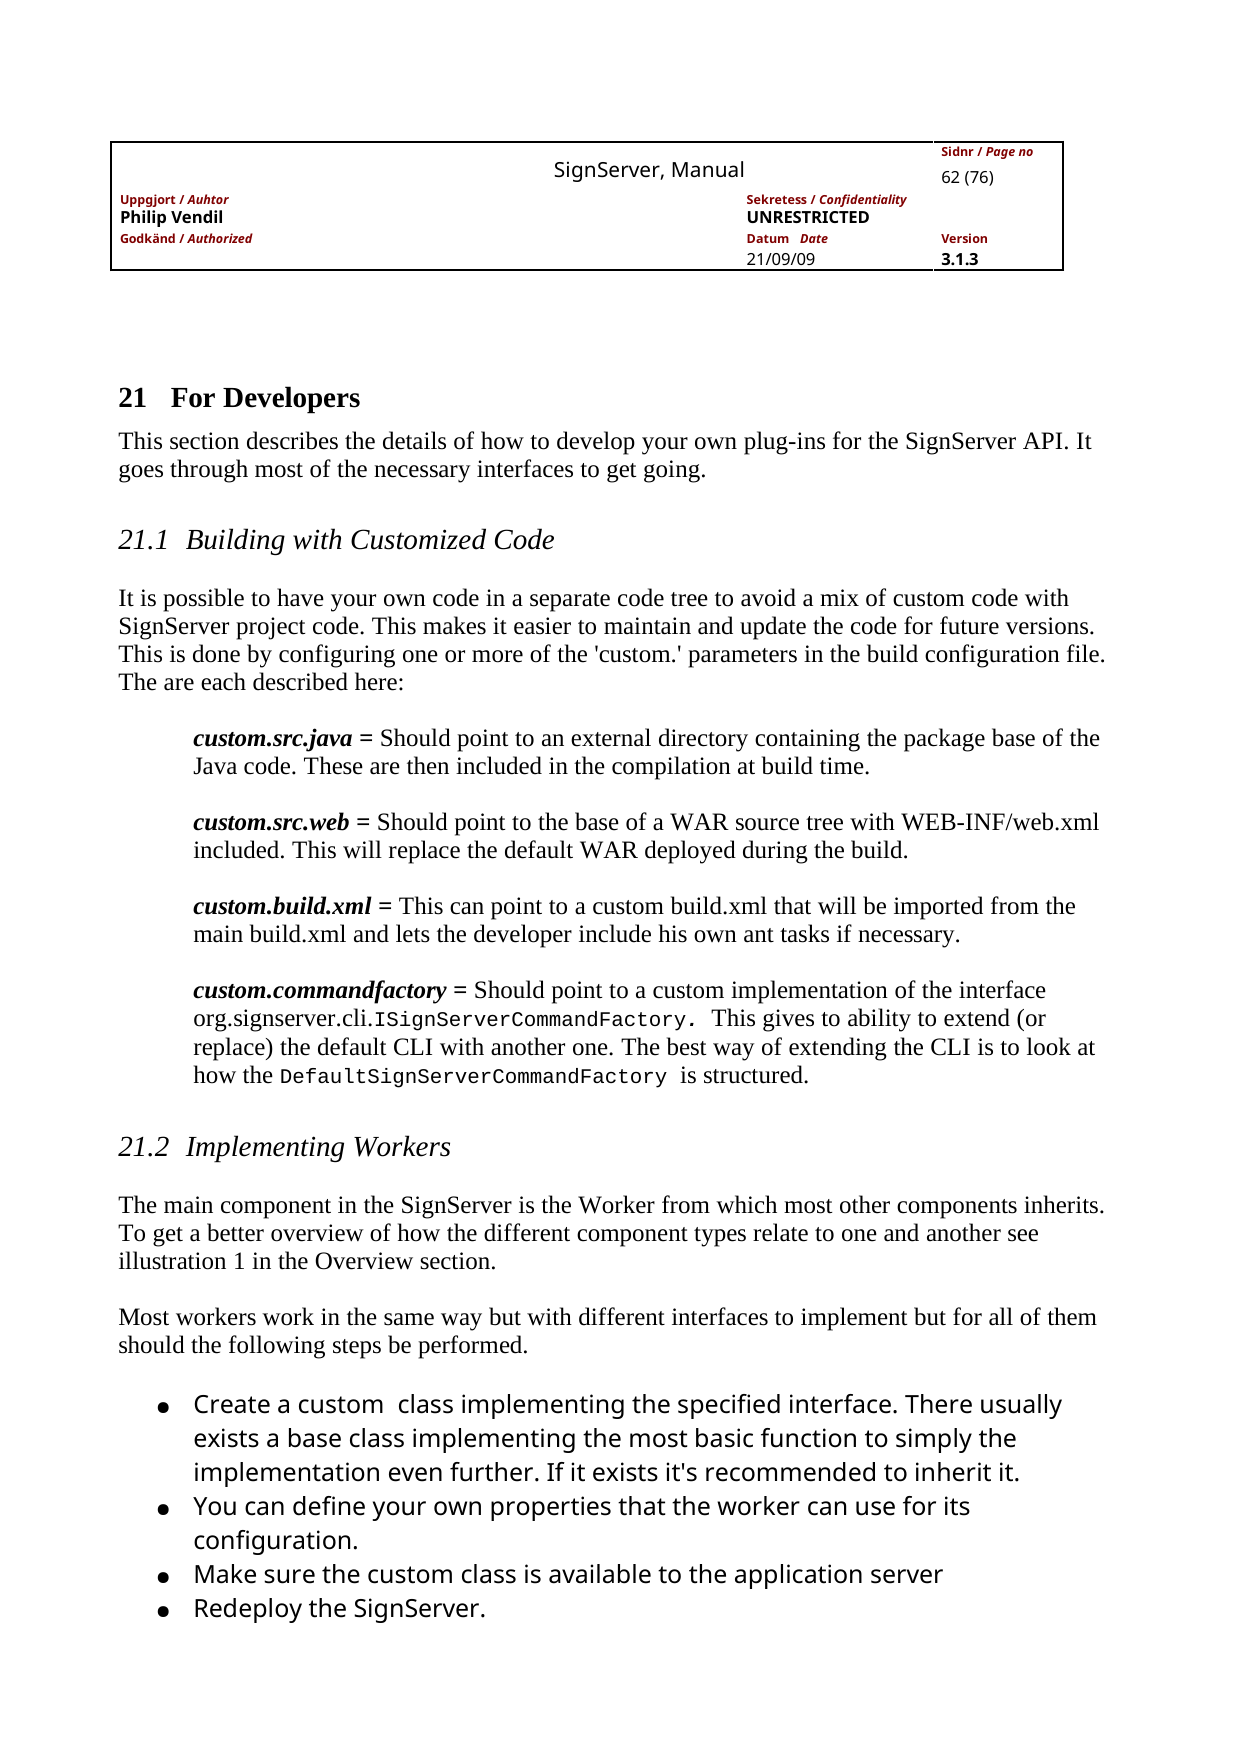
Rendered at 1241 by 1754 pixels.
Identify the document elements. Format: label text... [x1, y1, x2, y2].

text The main component in the SignServer is the Worker from which most other components inherits. To get a better overview of how the different component types relate to one and another see illustration 1 in the Overview section. [118, 1191, 1122, 1275]
subtitle For Developers [118, 382, 1122, 414]
text This section describes the details of how to develop your own plug-ins for the SignServer API. It goes through most of the necessary interfaces to get going. [118, 427, 1122, 483]
text custom.src.java = Should point to an external directory containing the package base of the Java code. These are then included in the compilation at build time. [193, 724, 1122, 808]
subtitle Building with Customized Code [118, 523, 1122, 556]
text custom.commandfactory = Should point to a custom implementation of the interface org.signserver.cli.ISignServerCommandFactory. This gives to ability to extend (or replace) the default CLI with another one. The best way of extending the CLI is to look at how the DefaultSignServerCommandFactory is structured. [193, 976, 1122, 1090]
list You can define your own properties that the worker can use for its configuration. [156, 1489, 1122, 1557]
text custom.src.web = Should point to the base of a WAR source tree with WEB-INF/web.xml included. This will replace the default WAR deployed during the build. [193, 808, 1122, 864]
list Redeploy the SignServer. [156, 1591, 1122, 1625]
text custom.build.xml = This can point to a custom build.xml that will be imported from the main build.xml and lets the developer include his own ant tasks if necessary. [193, 892, 1122, 948]
list Create a custom class implementing the specified interface. There usually exists a base class implementing the most basic function to simply the implementation even further. If it exists it's recommended to inherit it. [156, 1387, 1122, 1489]
subtitle Implementing Workers [118, 1131, 1122, 1163]
list Make sure the custom class is available to the application server [156, 1557, 1122, 1591]
text It is possible to have your own code in a separate code tree to avoid a mix of custom code with SignServer project code. This makes it easier to maintain and update the code for future versions. This is done by configuring one or more of the 'custom.' parameters in the build configuration file. The are each described here: [118, 584, 1122, 696]
text Most workers work in the same way but with different interfaces to implement but for all of them should the following steps be performed. [118, 1303, 1122, 1359]
